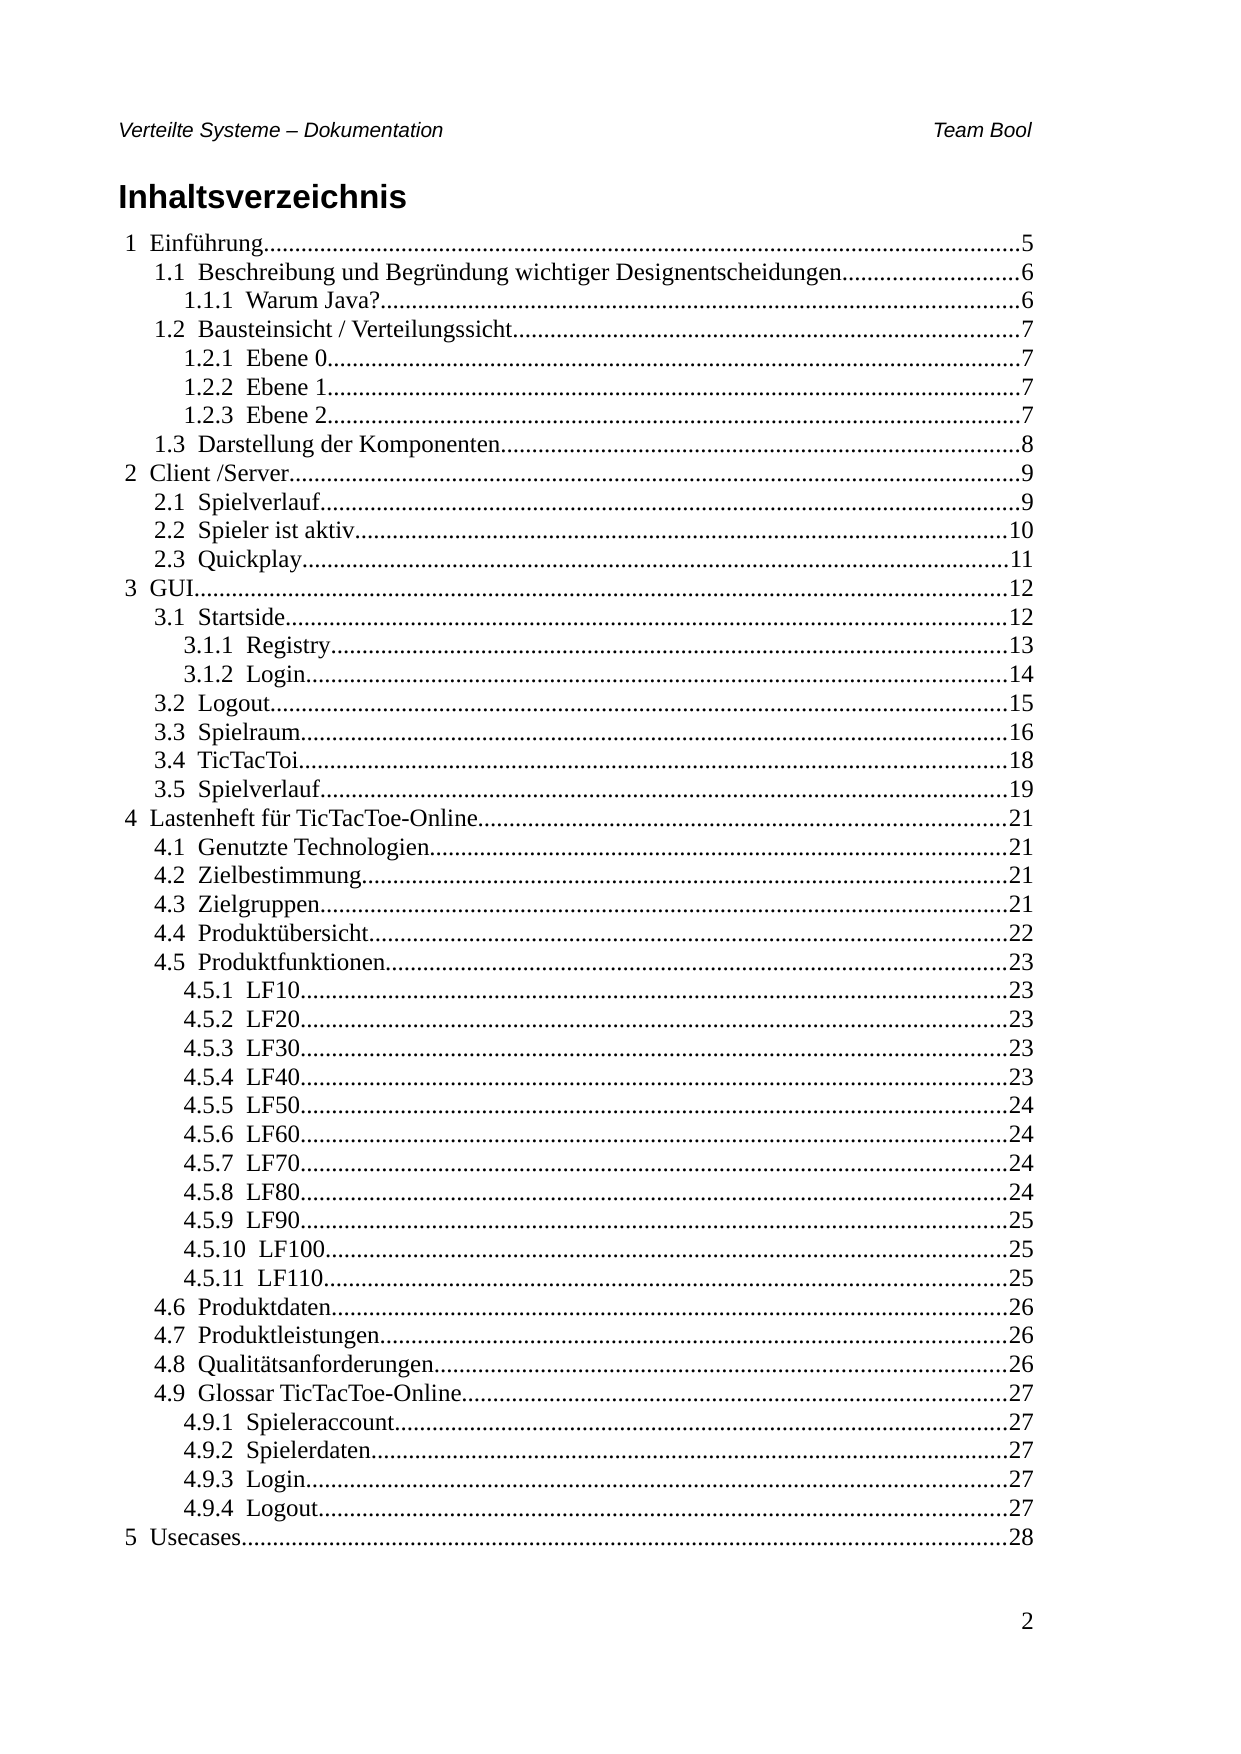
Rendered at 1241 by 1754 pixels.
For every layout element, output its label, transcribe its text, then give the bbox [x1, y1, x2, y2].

text 4.9 Glossar TicTacToe-Online 27 [148, 1378, 1033, 1407]
text 4.5.8 LF80 24 [177, 1177, 1033, 1206]
text 4.5.6 LF60 24 [177, 1119, 1033, 1148]
text 1.2.3 Ebene 2 7 [177, 401, 1033, 429]
text 4.9.2 Spielerdaten 27 [177, 1436, 1033, 1464]
text 1.3 Darstellung der Komponenten 8 [148, 429, 1033, 458]
text 4.6 Produktdaten 26 [148, 1292, 1033, 1321]
text 4 Lastenheft für TicTacToe-Online 21 [118, 803, 1033, 832]
subtitle Inhaltsverzeichnis [118, 177, 1033, 216]
text 4.5.4 LF40 23 [177, 1062, 1033, 1091]
text 1.2 Bausteinsicht / Verteilungssicht 7 [148, 314, 1033, 343]
text 3.1 Startside 12 [148, 602, 1033, 631]
text 3.3 Spielraum 16 [148, 717, 1033, 746]
text 3.2 Logout 15 [148, 688, 1033, 717]
text 1.1.1 Warum Java? 6 [177, 286, 1033, 314]
text 4.5.9 LF90 25 [177, 1206, 1033, 1234]
text 3.4 TicTacToi 18 [148, 746, 1033, 774]
text 4.3 Zielgruppen 21 [148, 889, 1033, 918]
text 4.5.1 LF10 23 [177, 976, 1033, 1004]
text 4.9.4 Logout 27 [177, 1493, 1033, 1522]
text 4.1 Genutzte Technologien 21 [148, 832, 1033, 861]
text 2 Client /Server 9 [118, 458, 1033, 487]
text 3.5 Spielverlauf 19 [148, 774, 1033, 803]
text 4.5.10 LF100 25 [177, 1234, 1033, 1263]
text 3 GUI 12 [118, 573, 1033, 602]
text 4.5.11 LF110 25 [177, 1263, 1033, 1292]
text 1.2.2 Ebene 1 7 [177, 372, 1033, 401]
text 4.4 Produktübersicht 22 [148, 918, 1033, 947]
text 2.1 Spielverlauf 9 [148, 487, 1033, 516]
text 1 Einführung 5 [118, 228, 1033, 257]
text 5 Usecases 28 [118, 1522, 1033, 1551]
text 3.1.1 Registry 13 [177, 631, 1033, 659]
text 4.8 Qualitätsanforderungen 26 [148, 1349, 1033, 1378]
text 4.7 Produktleistungen 26 [148, 1321, 1033, 1349]
text 4.5 Produktfunktionen 23 [148, 947, 1033, 976]
text 4.9.3 Login 27 [177, 1464, 1033, 1493]
text 2.3 Quickplay 11 [148, 544, 1033, 573]
text 3.1.2 Login 14 [177, 659, 1033, 688]
text 4.5.3 LF30 23 [177, 1033, 1033, 1062]
text 4.9.1 Spieleraccount 27 [177, 1407, 1033, 1436]
text 4.2 Zielbestimmung 21 [148, 861, 1033, 889]
text 4.5.7 LF70 24 [177, 1148, 1033, 1177]
text 4.5.5 LF50 24 [177, 1091, 1033, 1119]
text 2.2 Spieler ist aktiv 10 [148, 516, 1033, 544]
text 4.5.2 LF20 23 [177, 1004, 1033, 1033]
text 1.2.1 Ebene 0 7 [177, 343, 1033, 372]
text 1.1 Beschreibung und Begründung wichtiger Designentscheidungen 6 [148, 257, 1033, 286]
